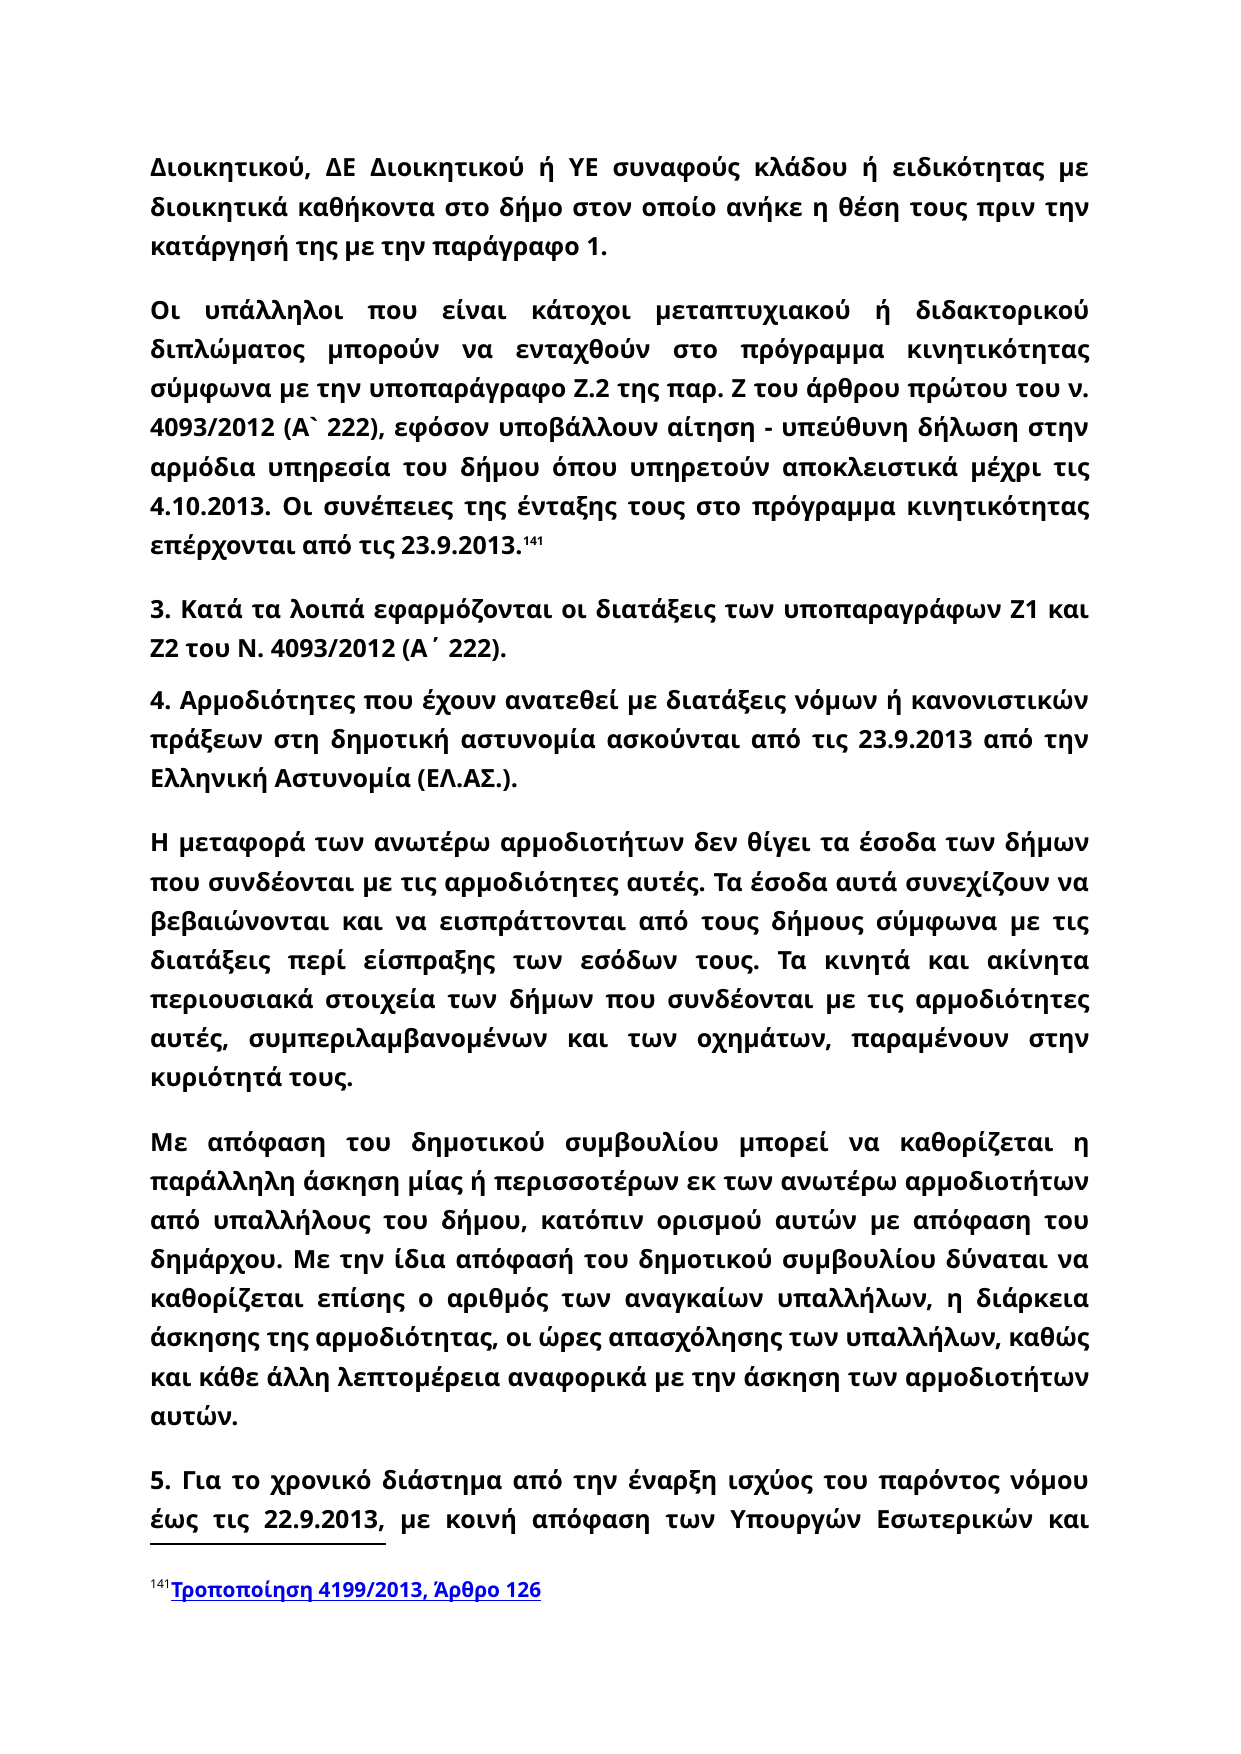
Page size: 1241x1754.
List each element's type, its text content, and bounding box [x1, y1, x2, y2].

text 3. Κατά τα λοιπά εφαρμόζονται οι διατάξεις των υποπαραγράφων Ζ1 και Ζ2 του Ν. 4093/2012 (Α΄ 222). [150, 592, 1090, 665]
text Η μεταφορά των ανωτέρω αρμοδιοτήτων δεν θίγει τα έσοδα των δήμων που συνδέονται με τις αρμοδιότητες αυτές. Τα έσοδα αυτά συνεχίζουν να βεβαιώνονται και να εισπράττονται από τους δήμους σύμφωνα με τις διατάξεις περί είσπραξης των εσόδων τους. Τα κινητά και ακίνητα περιουσιακά στοιχεία των δήμων που συνδέονται με τις αρμοδιότητες αυτές, συμπεριλαμβανομένων και των οχημάτων, παραμένουν στην κυριότητά τους. [150, 825, 1090, 1094]
text Με απόφαση του δημοτικού συμβουλίου μπορεί να καθορίζεται η παράλληλη άσκηση μίας ή περισσοτέρων εκ των ανωτέρω αρμοδιοτήτων από υπαλλήλους του δήμου, κατόπιν ορισμού αυτών με απόφαση του δημάρχου. Με την ίδια απόφασή του δημοτικού συμβουλίου δύναται να καθορίζεται επίσης ο αριθμός των αναγκαίων υπαλλήλων, η διάρκεια άσκησης της αρμοδιότητας, οι ώρες απασχόλησης των υπαλλήλων, καθώς και κάθε άλλη λεπτομέρεια αναφορικά με την άσκηση των αρμοδιοτήτων αυτών. [150, 1124, 1090, 1432]
text Οι υπάλληλοι που είναι κάτοχοι μεταπτυχιακού ή διδακτορικού διπλώματος μπορούν να ενταχθούν στο πρόγραμμα κινητικότητας σύμφωνα με την υποπαράγραφο Ζ.2 της παρ. Ζ του άρθρου πρώτου του ν. 4093/2012 (Α` 222), εφόσον υποβάλλουν αίτηση - υπεύθυνη δήλωση στην αρμόδια υπηρεσία του δήμου όπου υπηρετούν αποκλειστικά μέχρι τις 4.10.2013. Οι συνέπειες της ένταξης τους στο πρόγραμμα κινητικότητας επέρχονται από τις 23.9.2013. [150, 292, 1090, 562]
text Διοικητικού, ΔΕ Διοικητικού ή ΥΕ συναφούς κλάδου ή ειδικότητας με διοικητικά καθήκοντα στο δήμο στον οποίο ανήκε η θέση τους πριν την κατάργησή της με την παράγραφο 1. [150, 150, 1090, 262]
text Τροποποίηση 4199/2013, Άρθρο 126 [150, 1576, 1090, 1604]
text 5. Για το χρονικό διάστημα από την έναρξη ισχύος του παρόντος νόμου έως τις 22.9.2013, με κοινή απόφαση των Υπουργών Εσωτερικών και [150, 1462, 1090, 1536]
text 4. Αρμοδιότητες που έχουν ανατεθεί με διατάξεις νόμων ή κανονιστικών πράξεων στη δημοτική αστυνομία ασκούνται από τις 23.9.2013 από την Ελληνική Αστυνομία (ΕΛ.ΑΣ.). [150, 682, 1090, 795]
